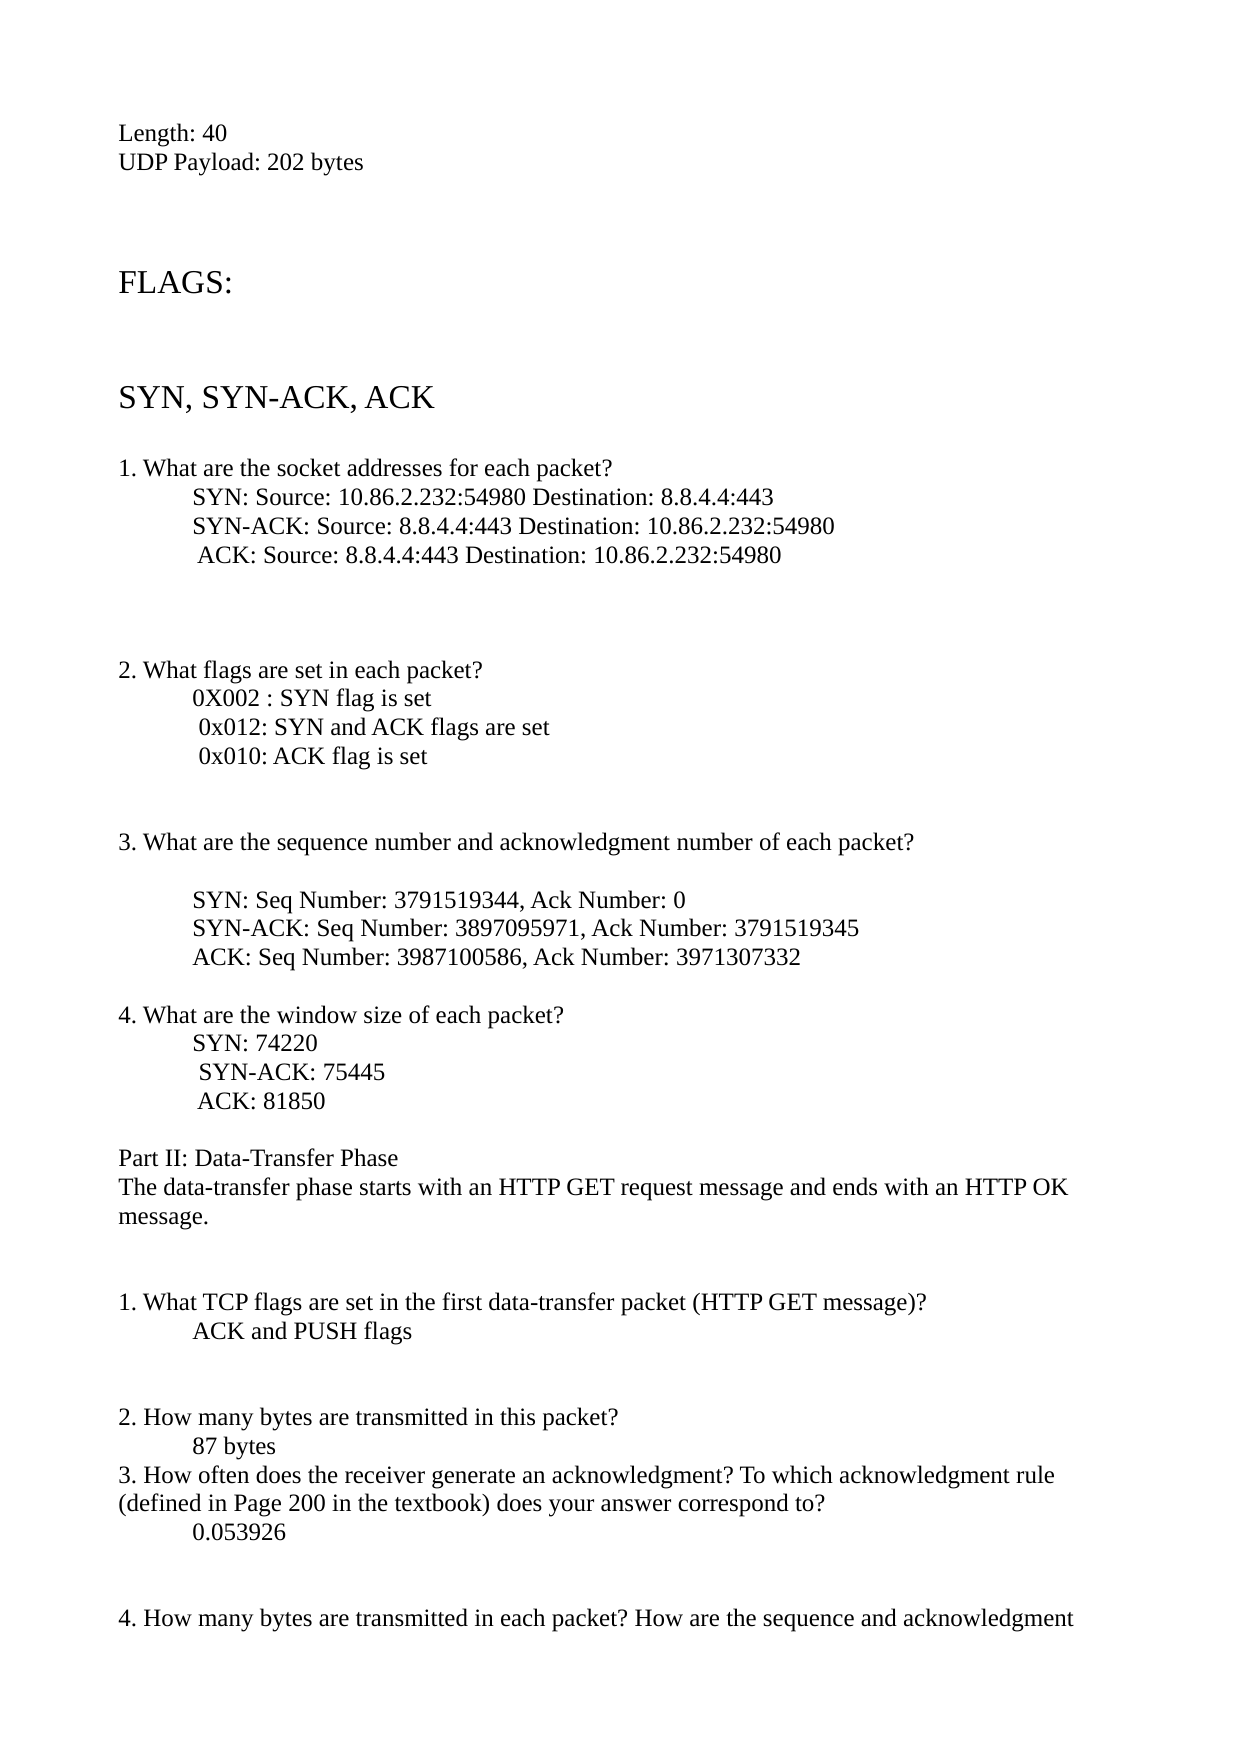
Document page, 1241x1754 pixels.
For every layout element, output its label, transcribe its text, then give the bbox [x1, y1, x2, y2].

text 0X002 : SYN flag is set [118, 683, 1122, 712]
text message. [118, 1201, 1122, 1230]
text UDP Payload: 202 bytes [118, 147, 1122, 176]
text Length: 40 [118, 118, 1122, 147]
text SYN-ACK: Source: 8.8.4.4:443 Destination: 10.86.2.232:54980 [118, 511, 1122, 540]
text (defined in Page 200 in the textbook) does your answer correspond to? [118, 1488, 1122, 1517]
text SYN: 74220 [118, 1028, 1122, 1057]
text 2. How many bytes are transmitted in this packet? [118, 1402, 1122, 1431]
text SYN: Source: 10.86.2.232:54980 Destination: 8.8.4.4:443 [118, 482, 1122, 511]
text ACK: 81850 [118, 1086, 1122, 1115]
text 3. What are the sequence number and acknowledgment number of each packet? [118, 827, 1122, 856]
text ACK: Seq Number: 3987100586, Ack Number: 3971307332 [118, 942, 1122, 971]
text ACK and PUSH flags [118, 1316, 1122, 1345]
text 1. What are the socket addresses for each packet? [118, 453, 1122, 482]
text 1. What TCP flags are set in the first data-transfer packet (HTTP GET message)? [118, 1287, 1122, 1316]
text SYN-ACK: Seq Number: 3897095971, Ack Number: 3791519345 [118, 913, 1122, 942]
text ACK: Source: 8.8.4.4:443 Destination: 10.86.2.232:54980 [118, 540, 1122, 568]
text 87 bytes [118, 1431, 1122, 1460]
text 0.053926 [118, 1517, 1122, 1546]
text SYN: Seq Number: 3791519344, Ack Number: 0 [118, 885, 1122, 913]
text Part II: Data-Transfer Phase [118, 1143, 1122, 1172]
text 0x010: ACK flag is set [118, 741, 1122, 770]
text SYN, SYN-ACK, ACK [118, 377, 1122, 415]
text 3. How often does the receiver generate an acknowledgment? To which acknowledgment rule [118, 1460, 1122, 1488]
text 2. What flags are set in each packet? [118, 655, 1122, 683]
text FLAGS: [118, 262, 1122, 300]
text SYN-ACK: 75445 [118, 1057, 1122, 1086]
text 0x012: SYN and ACK flags are set [118, 712, 1122, 741]
text The data-transfer phase starts with an HTTP GET request message and ends with an HTTP OK [118, 1172, 1122, 1201]
text 4. What are the window size of each packet? [118, 1000, 1122, 1028]
text 4. How many bytes are transmitted in each packet? How are the sequence and acknowledgment [118, 1603, 1122, 1632]
